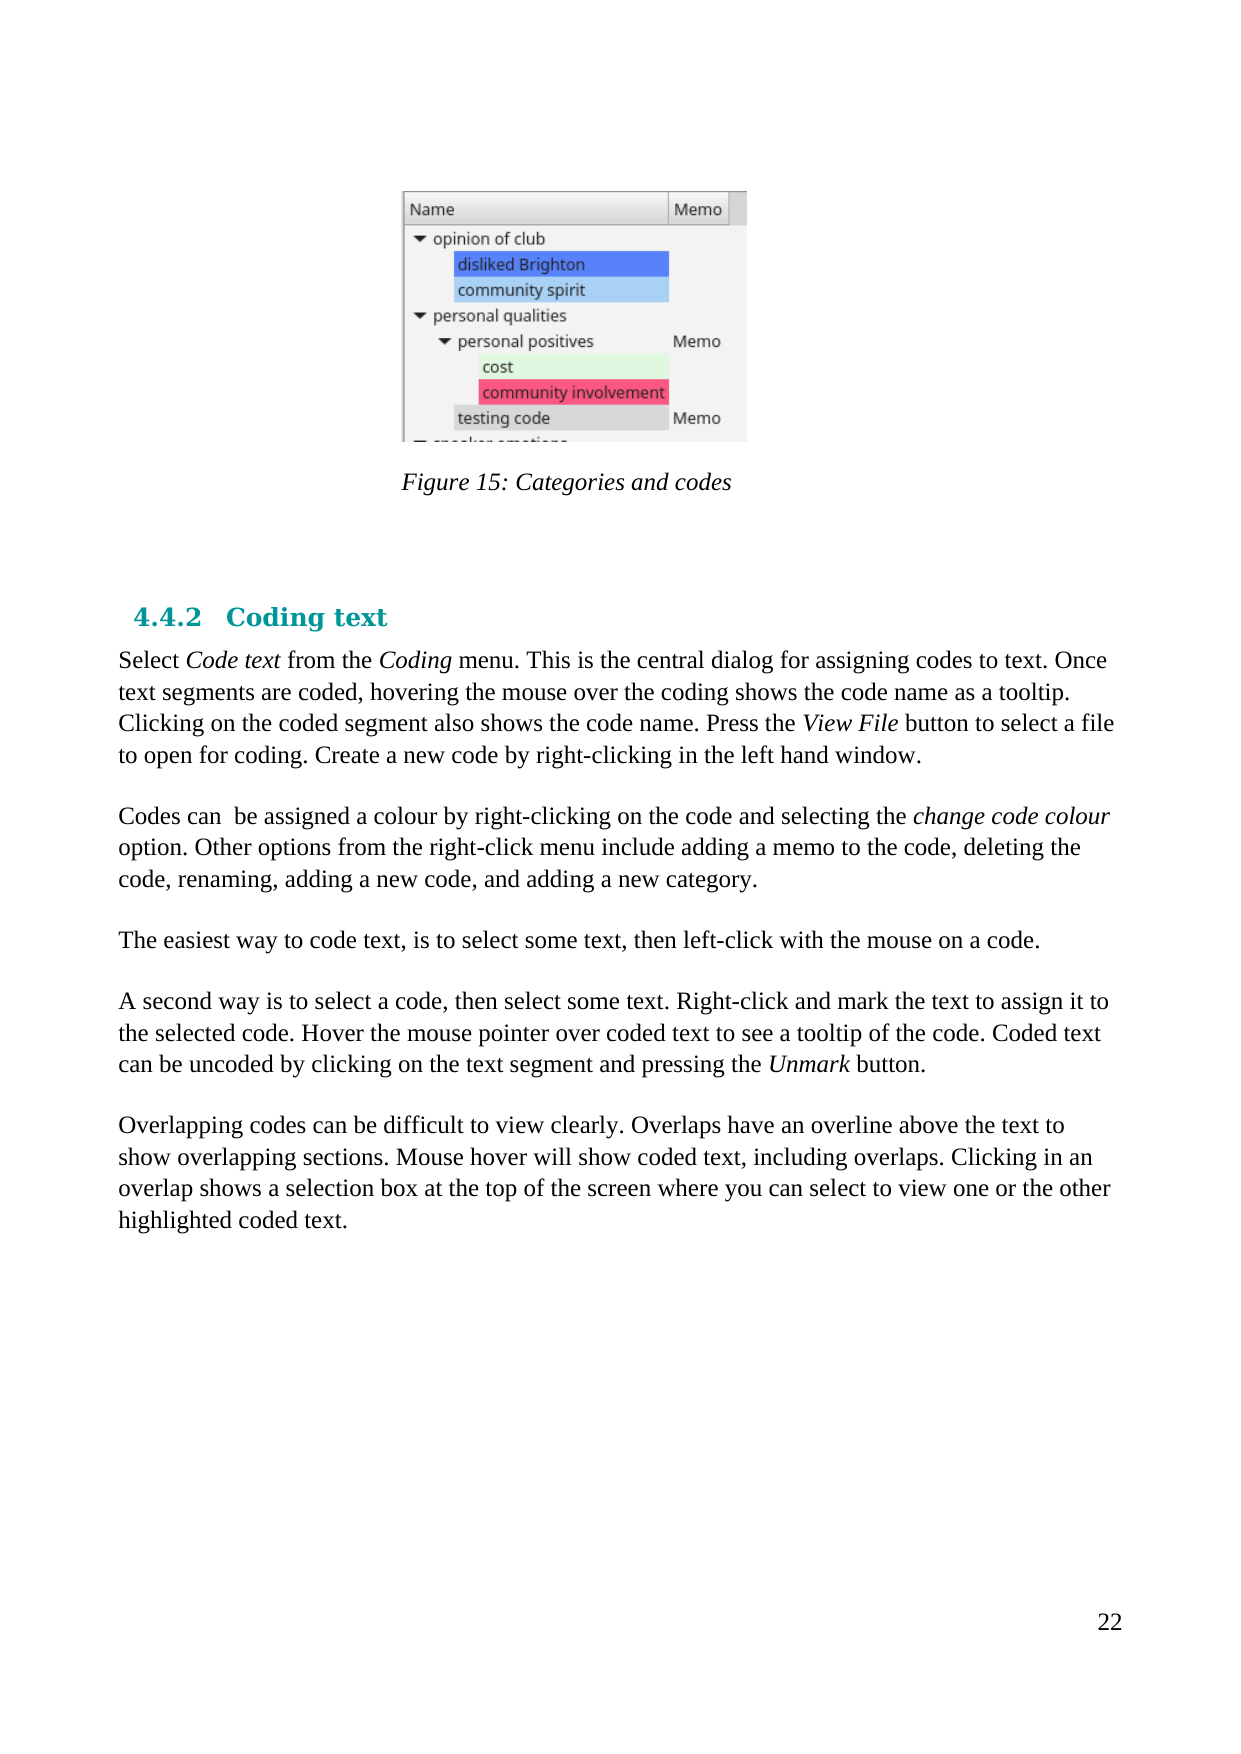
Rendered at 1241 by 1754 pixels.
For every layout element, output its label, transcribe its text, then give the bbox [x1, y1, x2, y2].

text The easiest way to code text, is to select some text, then left-click with the mouse on a code. [118, 925, 1122, 954]
text Codes can be assigned a colour by right-clicking on the code and selecting the change code colour option. Other options from the right-click menu include adding a memo to the code, deleting the code, renaming, adding a new code, and adding a new category. [118, 801, 1122, 893]
text Figure 15: Categories and codes [401, 442, 839, 496]
text Select Code text from the Coding menu. This is the central dialog for assigning codes to text. Once text segments are coded, hovering the mouse over the coding shows the code name as a tooltip. Clicking on the coded segment also shows the code name. Press the View File button to select a file to open for coding. Create a new code by right-clicking in the left hand window. [118, 645, 1122, 768]
text A second way is to select a code, then select some text. Right-click and mark the text to assign it to the selected code. Hover the mouse pointer over coded text to see a tooltip of the code. Coded text can be uncoded by clicking on the text segment and pressing the Unmark button. [118, 986, 1122, 1078]
subtitle Coding text [124, 603, 1122, 633]
picture [401, 191, 747, 442]
text Overlapping codes can be difficult to view clearly. Overlaps have an overline above the text to show overlapping sections. Mouse hover will show coded text, including overlaps. Clicking in an overlap shows a selection box at the top of the screen where you can select to view one or the other highlighted coded text. [118, 1110, 1122, 1234]
